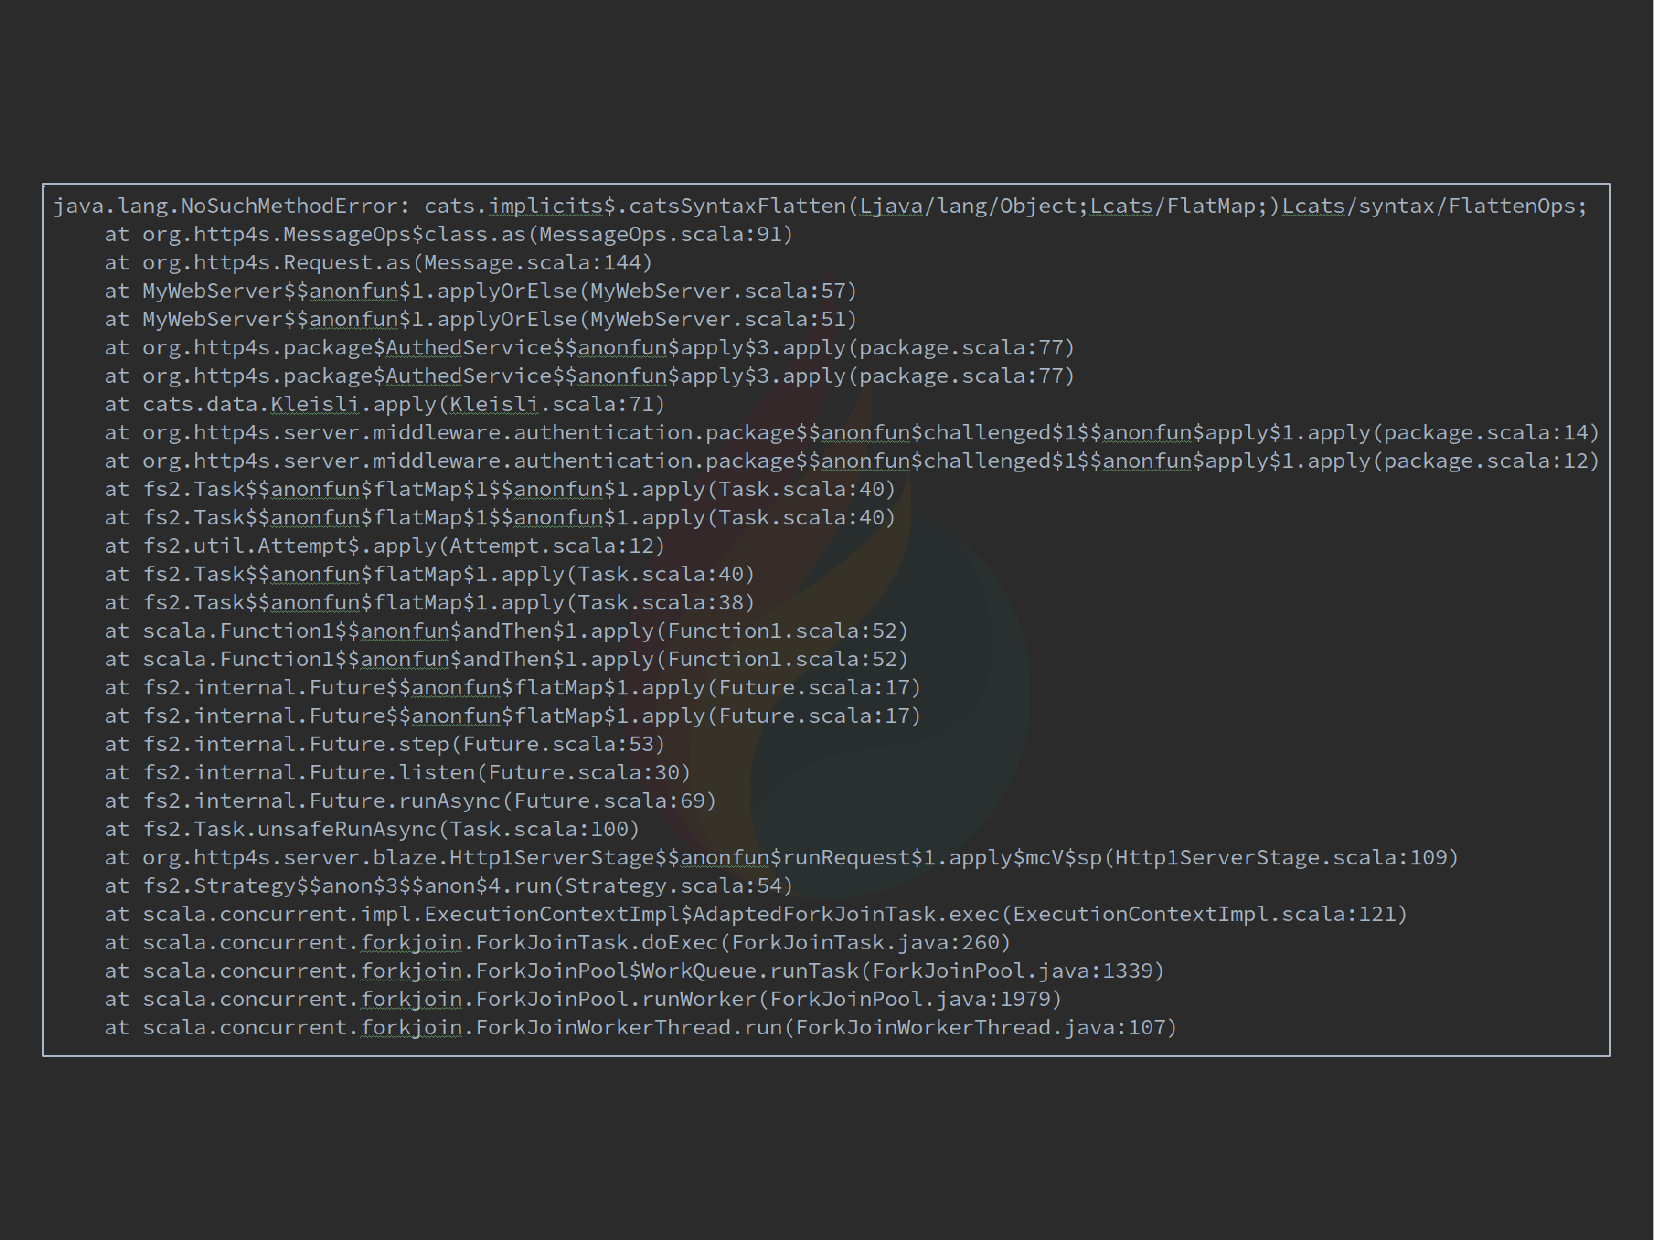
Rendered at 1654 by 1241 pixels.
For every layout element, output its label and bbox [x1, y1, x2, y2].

picture [44, 185, 1610, 1055]
